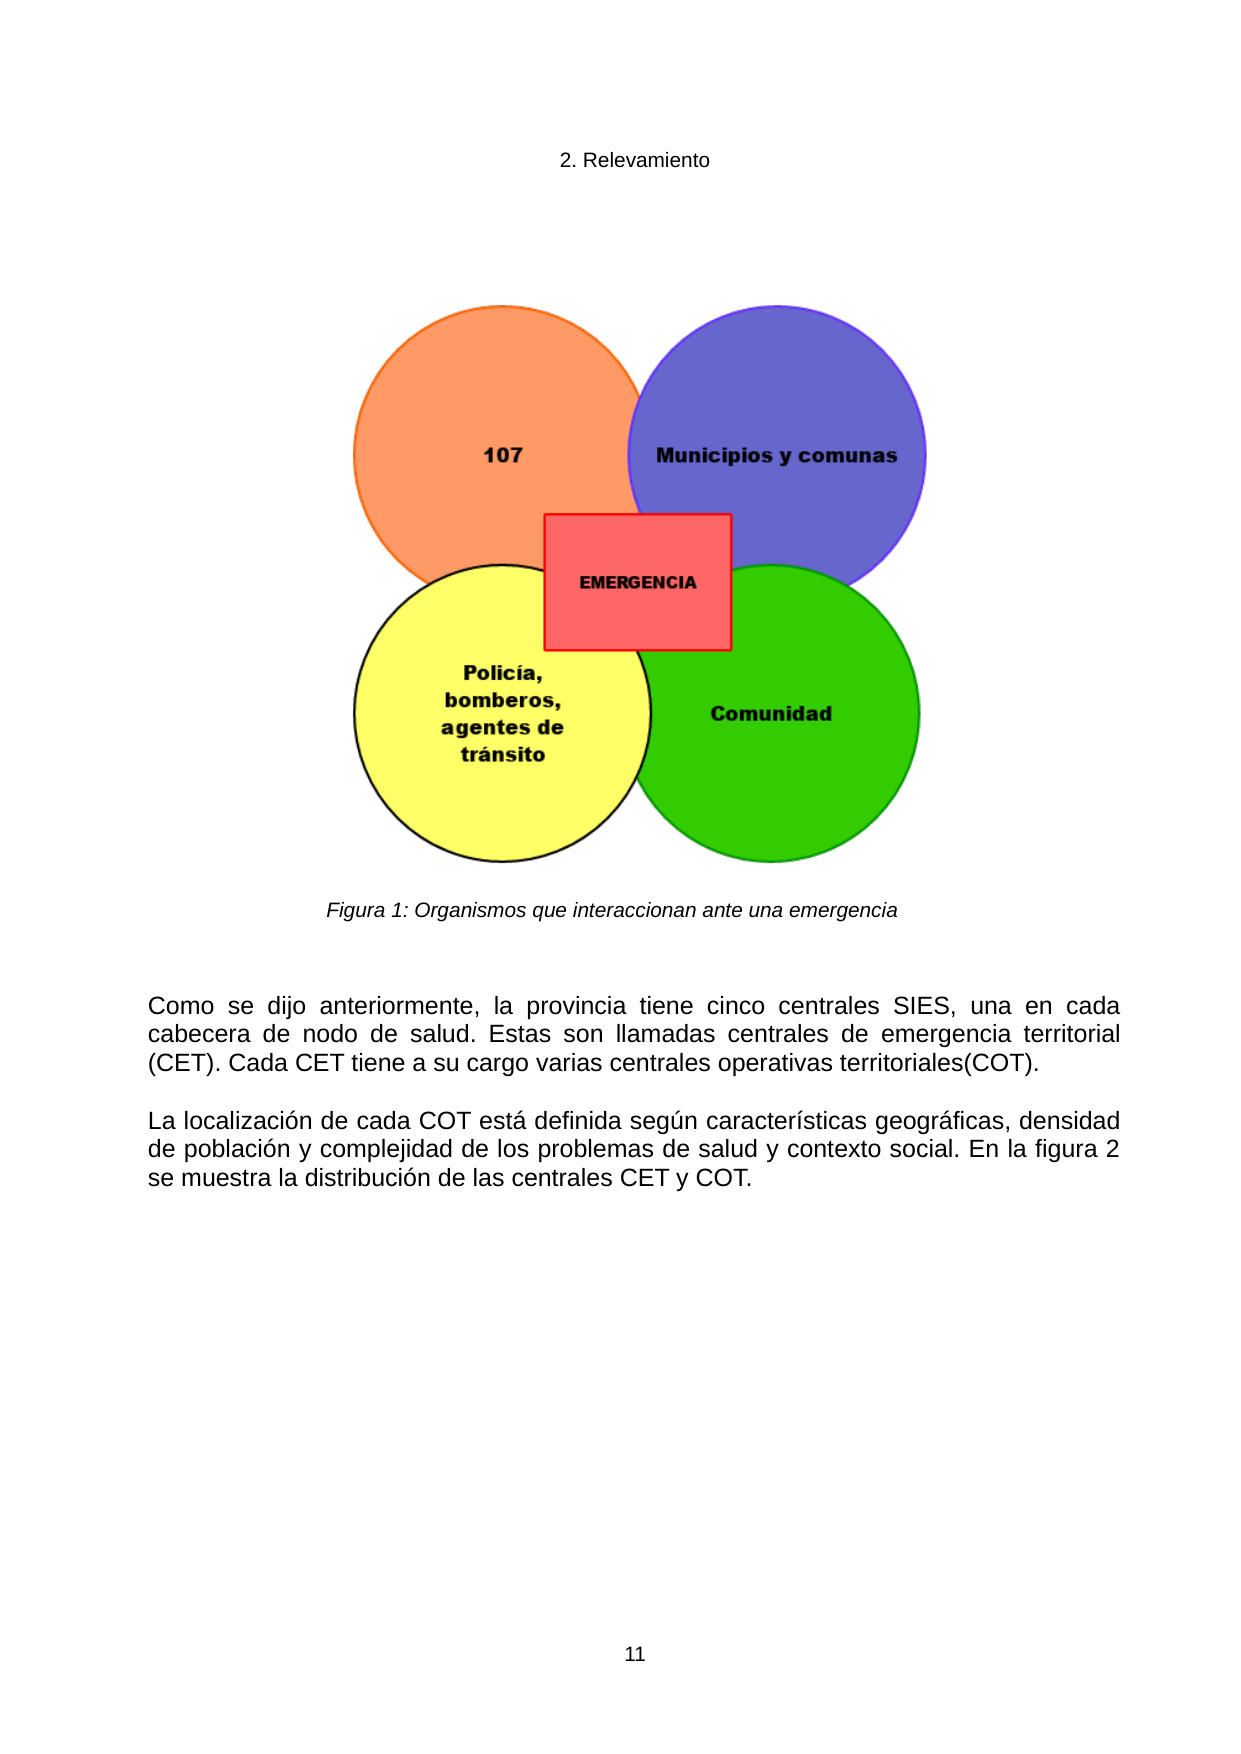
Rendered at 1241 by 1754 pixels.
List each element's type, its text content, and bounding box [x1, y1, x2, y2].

text Como se dijo anteriormente, la provincia tiene cinco centrales SIES, una en cada cabecera de nodo de salud. Estas son llamadas centrales de emergencia territorial (CET). Cada CET tiene a su cargo varias centrales operativas territoriales(COT). [148, 254, 1122, 1077]
text La localización de cada COT está definida según características geográficas, densidad de población y complejidad de los problemas de salud y contexto social. En la figura 2 se muestra la distribución de las centrales CET y COT. [148, 1106, 1122, 1192]
picture [326, 278, 944, 894]
text Figura 1: Organismos que interaccionan ante una emergencia [326, 894, 943, 922]
